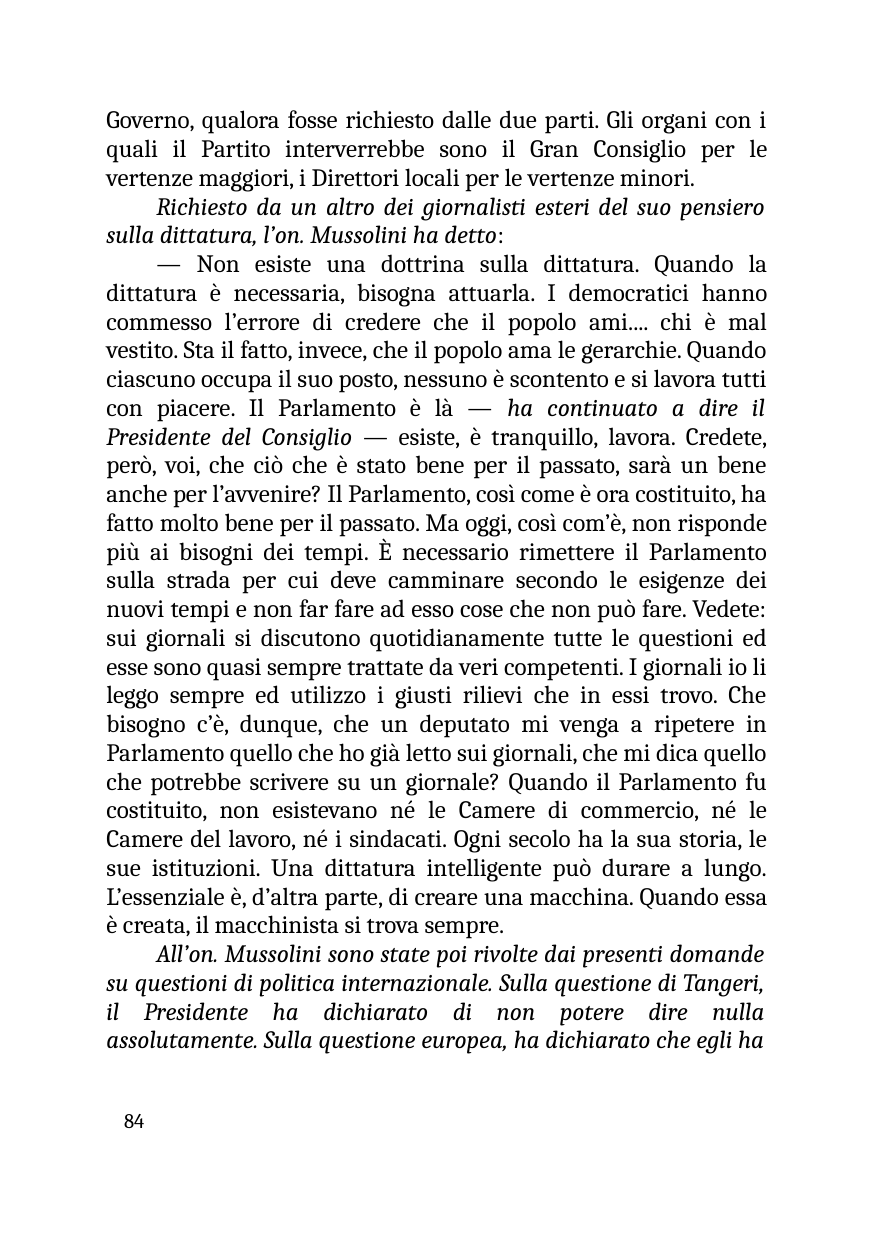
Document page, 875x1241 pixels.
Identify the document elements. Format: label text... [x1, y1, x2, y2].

text All’on. Mussolini sono state poi rivolte dai presenti domande su questioni di politica internazionale. Sulla questione di Tangeri, il Presidente ha dichiarato di non potere dire nulla assolutamente. Sulla questione europea, ha dichiarato che egli ha [106, 940, 768, 1055]
text Richiesto da un altro dei giornalisti esteri del suo pensiero sulla dittatura, l’on. Mussolini ha detto: [106, 192, 768, 250]
text Governo, qualora fosse richiesto dalle due parti. Gli organi con i quali il Partito interverrebbe sono il Gran Consiglio per le vertenze maggiori, i Direttori locali per le vertenze minori. [106, 106, 768, 192]
text — Non esiste una dottrina sulla dittatura. Quando la dittatura è necessaria, bisogna attuarla. I democratici hanno commesso l’errore di credere che il popolo ami.... chi è mal vestito. Sta il fatto, invece, che il popolo ama le gerarchie. Quando ciascuno occupa il suo posto, nessuno è scontento e si lavora tutti con piacere. Il Parlamento è là — ha continuato a dire il Presidente del Consiglio — esiste, è tranquillo, lavora. Credete, però, voi, che ciò che è stato bene per il passato, sarà un bene anche per l’avvenire? Il Parlamento, così come è ora costituito, ha fatto molto bene per il passato. Ma oggi, così com’è, non risponde più ai bisogni dei tempi. È necessario rimettere il Parlamento sulla strada per cui deve camminare secondo le esigenze dei nuovi tempi e non far fare ad esso cose che non può fare. Vedete: sui giornali si discutono quotidianamente tutte le questioni ed esse sono quasi sempre trattate da veri competenti. I giornali io li leggo sempre ed utilizzo i giusti rilievi che in essi trovo. Che bisogno c’è, dunque, che un deputato mi venga a ripetere in Parlamento quello che ho già letto sui giornali, che mi dica quello che potrebbe scrivere su un giornale? Quando il Parlamento fu costituito, non esistevano né le Camere di commercio, né le Camere del lavoro, né i sindacati. Ogni secolo ha la sua storia, le sue istituzioni. Una dittatura intelligente può durare a lungo. L’essenziale è, d’altra parte, di creare una macchina. Quando essa è creata, il macchinista si trova sempre. [106, 250, 768, 940]
